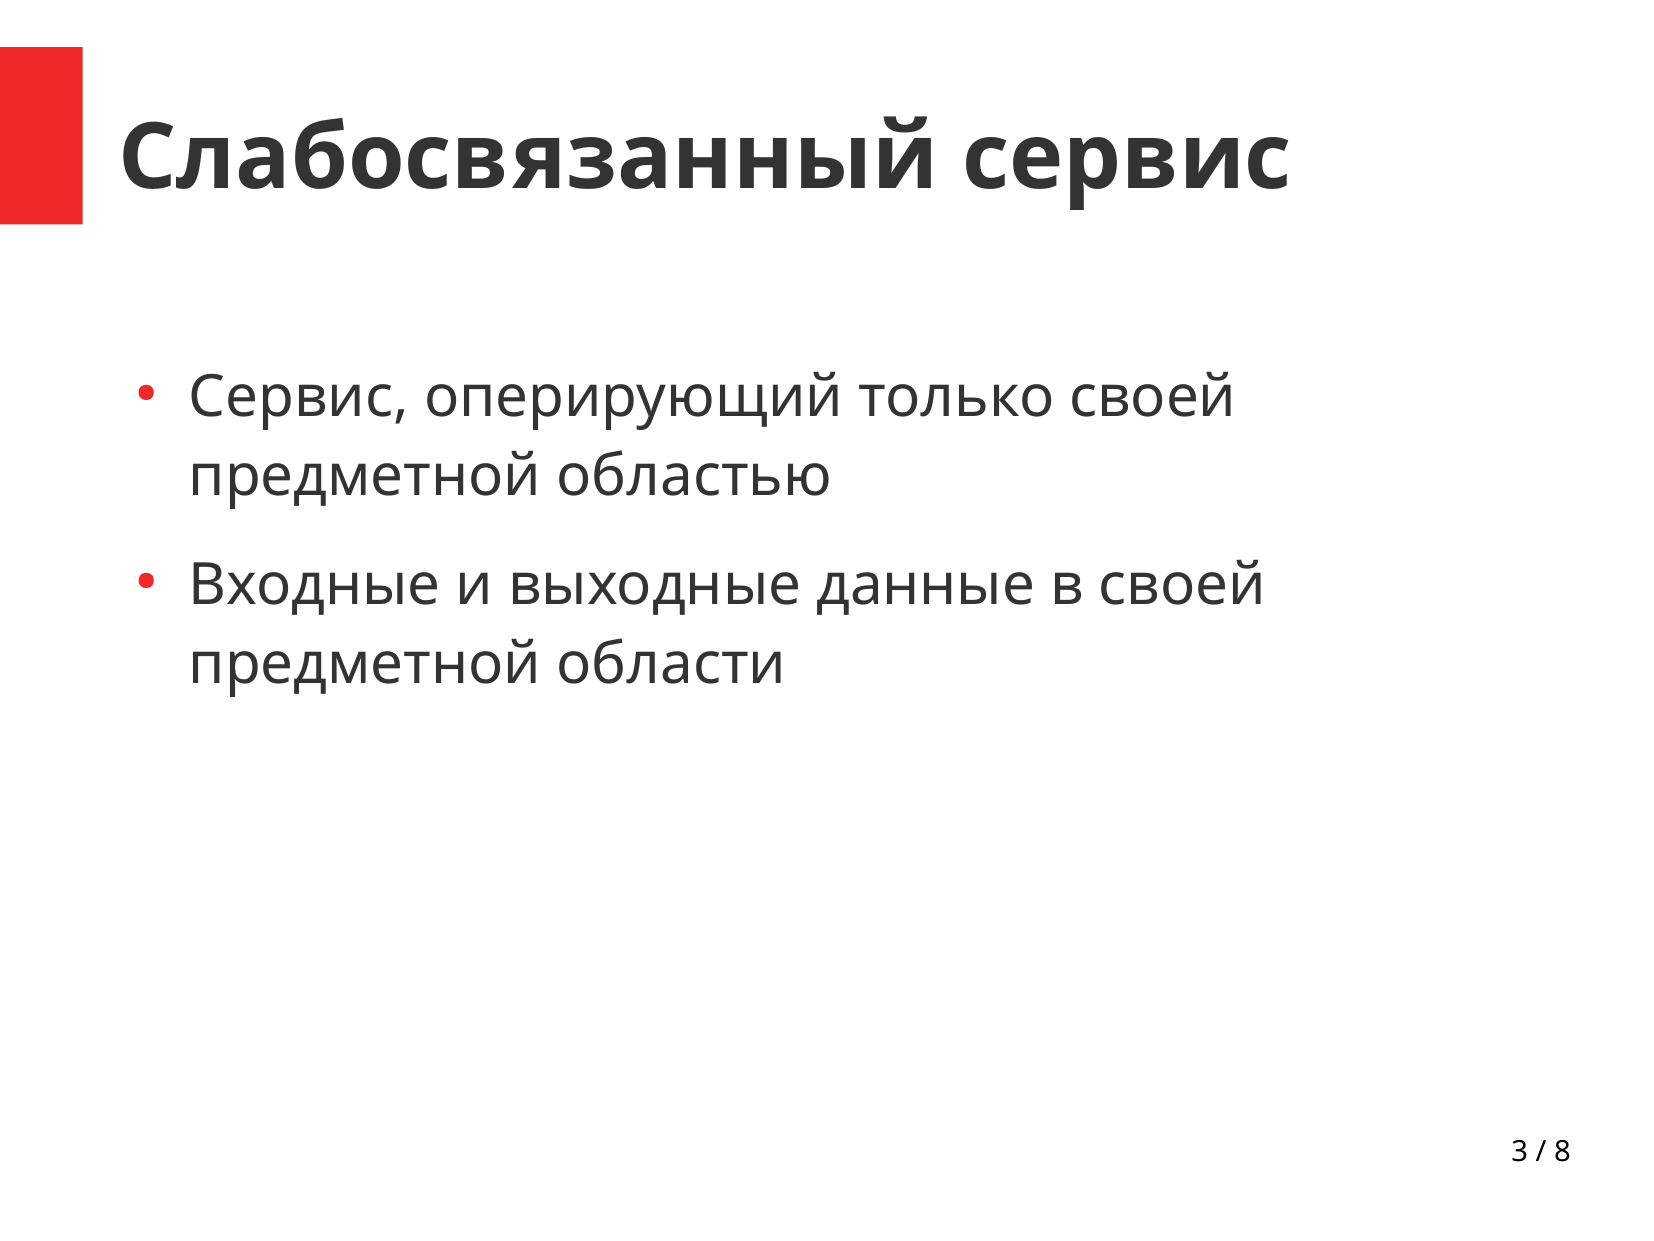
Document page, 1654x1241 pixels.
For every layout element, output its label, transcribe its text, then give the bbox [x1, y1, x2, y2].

title Слабосвязанный сервис [118, 49, 1571, 257]
list Сервис, оперирующий только своей предметной областью Входные и выходные данные в своей предметной области [118, 354, 1536, 1074]
